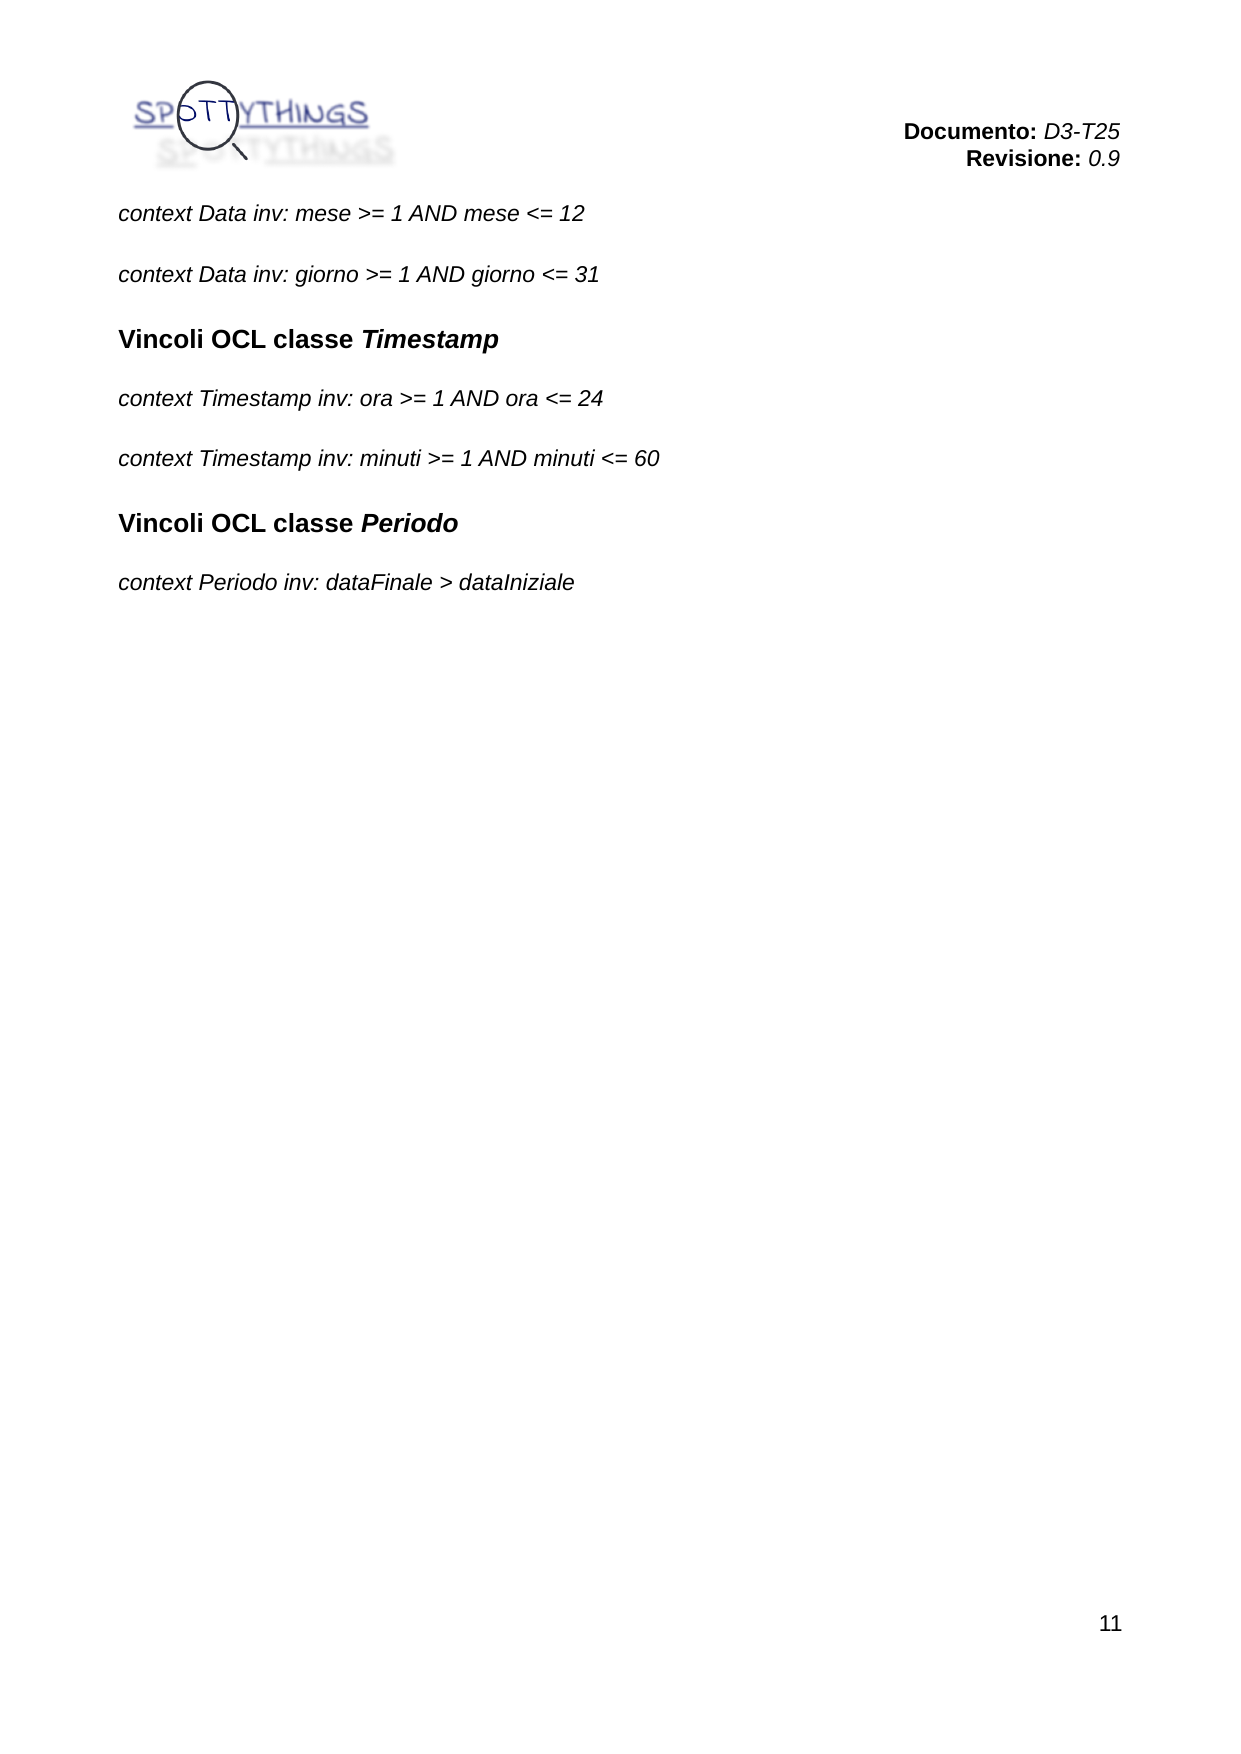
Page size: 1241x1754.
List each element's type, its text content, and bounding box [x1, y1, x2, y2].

text context Data inv: giorno >= 1 AND giorno <= 31 [118, 261, 1122, 287]
text context Data inv: mese >= 1 AND mese <= 12 [118, 200, 1122, 227]
text context Periodo inv: dataFinale > dataIniziale [118, 569, 1122, 595]
text context Timestamp inv: minuti >= 1 AND minuti <= 60 [118, 445, 1122, 471]
subtitle Vincoli OCL classe Timestamp [118, 324, 1122, 354]
picture [123, 73, 399, 187]
subtitle Vincoli OCL classe Periodo [118, 508, 1122, 538]
text context Timestamp inv: ora >= 1 AND ora <= 24 [118, 384, 1122, 411]
